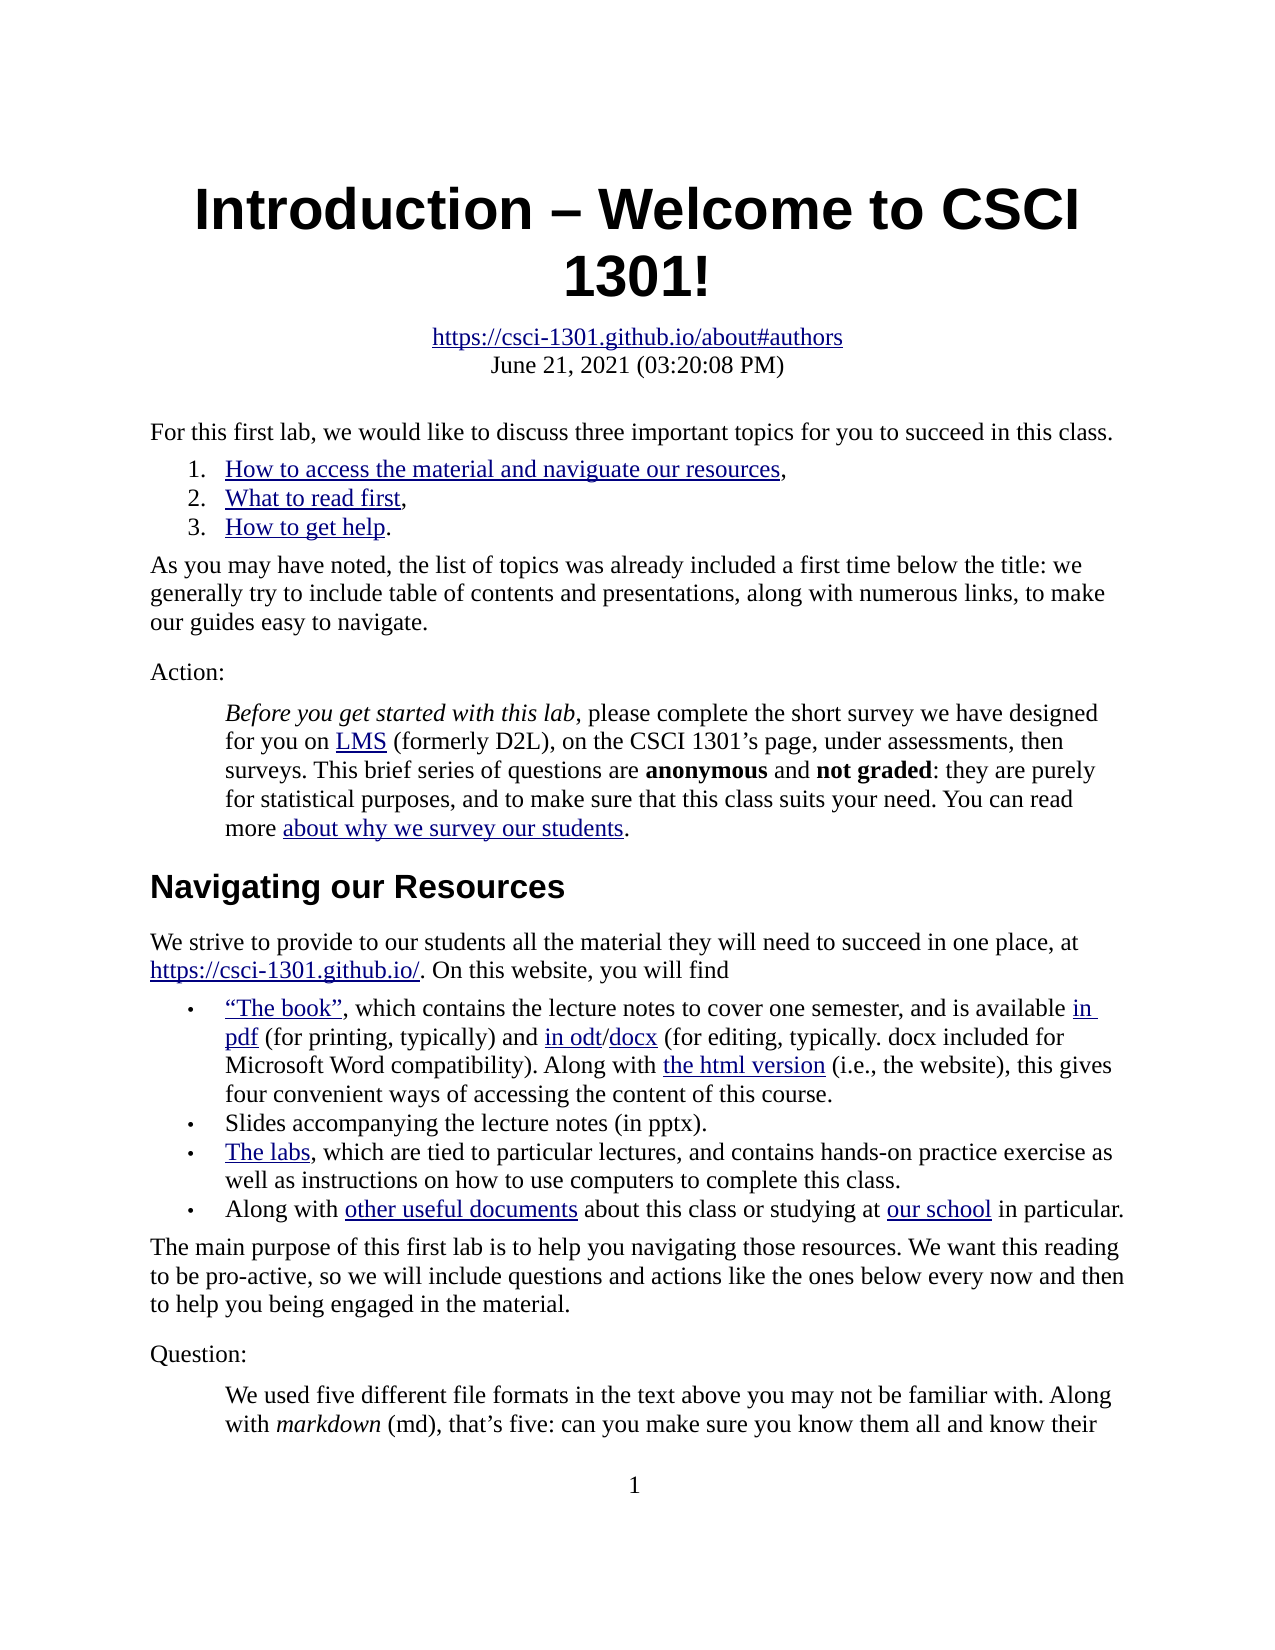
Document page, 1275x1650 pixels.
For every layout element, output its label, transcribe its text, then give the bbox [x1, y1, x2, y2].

text For this first lab, we would like to discuss three important topics for you to succeed in this class. [150, 417, 1125, 446]
list Slides accompanying the lecture notes (in pptx). [187, 1108, 1125, 1137]
text Before you get started with this lab, please complete the short survey we have designed for you on LMS (formerly D2L), on the CSCI 1301’s page, under assessments, then surveys. This brief series of questions are anonymous and not graded: they are purely for statistical purposes, and to make sure that this class suits your need. You can read more about why we survey our students. [225, 698, 1125, 841]
list How to access the material and naviguate our resources, [187, 454, 1125, 483]
list “The book”, which contains the lecture notes to cover one semester, and is available in pdf (for printing, typically) and in odt/docx (for editing, typically. docx included for Microsoft Word compatibility). Along with the html version (i.e., the website), this gives four convenient ways of accessing the content of this course. [187, 993, 1125, 1108]
text We used five different file formats in the text above you may not be familiar with. Along with markdown (md), that’s five: can you make sure you know them all and know their [225, 1380, 1125, 1437]
text The main purpose of this first lab is to help you navigating those resources. We want this reading to be pro-active, so we will include questions and actions like the ones below every now and then to help you being engaged in the material. [150, 1232, 1125, 1318]
text We strive to provide to our students all the material they will need to succeed in one place, at https://csci-1301.github.io/. On this website, you will find [150, 927, 1125, 984]
list Along with other useful documents about this class or studying at our school in particular. [187, 1194, 1125, 1223]
text https://csci-1301.github.io/about#authors [150, 322, 1125, 350]
list What to read first, [187, 483, 1125, 512]
title Introduction – Welcome to CSCI 1301! [150, 175, 1125, 309]
text As you may have noted, the list of topics was already included a first time below the title: we generally try to include table of contents and presentations, along with numerous links, to make our guides easy to navigate. [150, 550, 1125, 636]
list The labs, which are tied to particular lectures, and contains hands-on practice exercise as well as instructions on how to use computers to complete this class. [187, 1137, 1125, 1194]
subtitle Navigating our Resources [150, 866, 1125, 905]
text Question: [150, 1339, 1125, 1368]
text June 21, 2021 (03:20:08 PM) [150, 350, 1125, 379]
list How to get help. [187, 512, 1125, 541]
text Action: [150, 657, 1125, 686]
